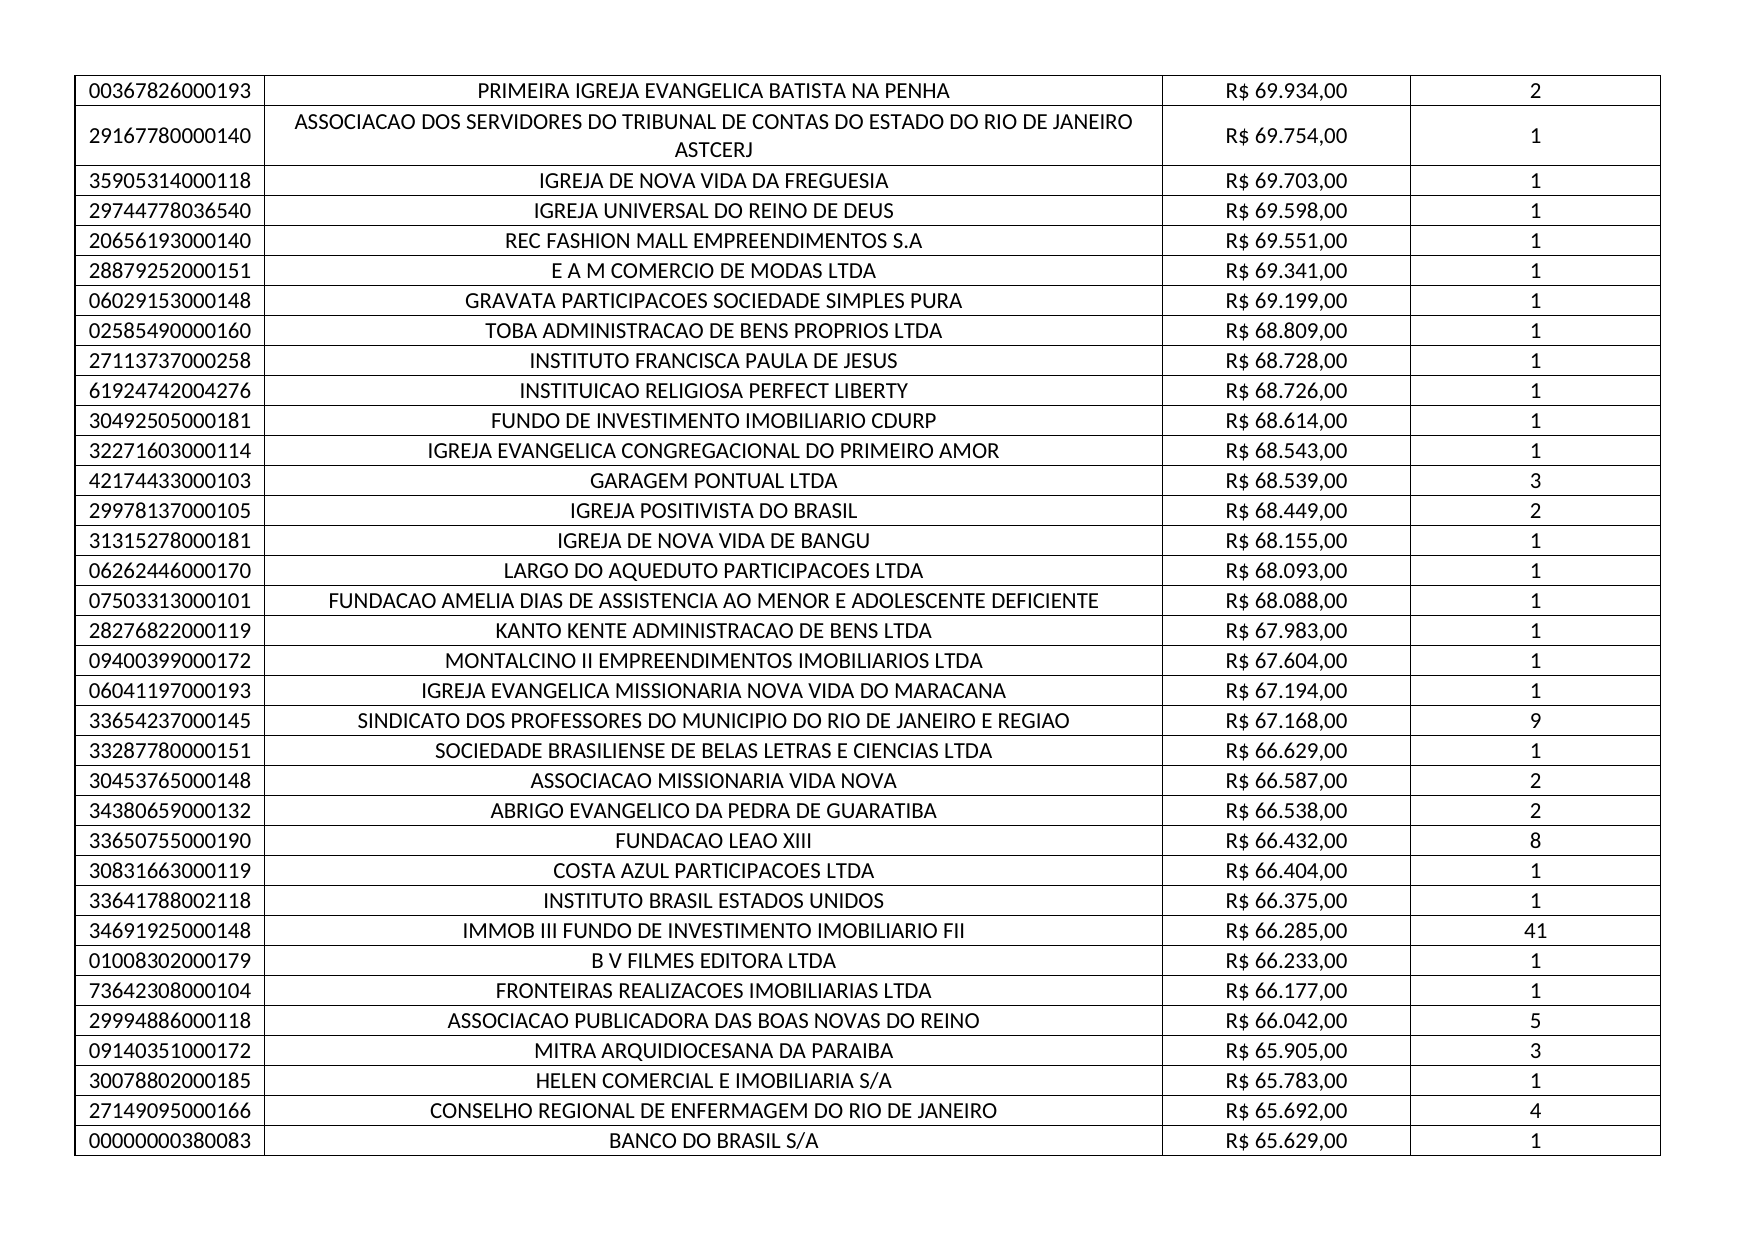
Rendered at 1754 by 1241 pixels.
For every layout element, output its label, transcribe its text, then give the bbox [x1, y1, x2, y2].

table_cell PRIMEIRA IGREJA EVANGELICA BATISTA NA PENHA [265, 76, 1162, 105]
table_cell R$ 66.538,00 [1163, 796, 1410, 825]
table_cell IGREJA DE NOVA VIDA DA FREGUESIA [265, 166, 1162, 195]
table_cell HELEN COMERCIAL E IMOBILIARIA S/A [265, 1066, 1162, 1095]
table_cell R$ 69.598,00 [1163, 196, 1410, 225]
table_cell 2 [1411, 496, 1660, 525]
table_cell GRAVATA PARTICIPACOES SOCIEDADE SIMPLES PURA [265, 286, 1162, 315]
table_cell 33650755000190 [76, 826, 264, 855]
table_cell IMMOB III FUNDO DE INVESTIMENTO IMOBILIARIO FII [265, 916, 1162, 945]
table_cell R$ 68.726,00 [1163, 376, 1410, 405]
table_cell 1 [1411, 346, 1660, 375]
table_cell 3 [1411, 466, 1660, 495]
table_cell IGREJA UNIVERSAL DO REINO DE DEUS [265, 196, 1162, 225]
table_cell R$ 65.905,00 [1163, 1036, 1410, 1065]
table_cell 30492505000181 [76, 406, 264, 435]
table_cell R$ 69.551,00 [1163, 226, 1410, 255]
table_cell 27149095000166 [76, 1096, 264, 1125]
table_cell 01008302000179 [76, 946, 264, 975]
table_cell 00000000380083 [76, 1126, 264, 1155]
table_cell 30078802000185 [76, 1066, 264, 1095]
table_cell IGREJA EVANGELICA CONGREGACIONAL DO PRIMEIRO AMOR [265, 436, 1162, 465]
table_cell INSTITUTO FRANCISCA PAULA DE JESUS [265, 346, 1162, 375]
table_cell 27113737000258 [76, 346, 264, 375]
table_cell R$ 66.629,00 [1163, 736, 1410, 765]
table_cell 1 [1411, 226, 1660, 255]
table_cell 3 [1411, 1036, 1660, 1065]
table_cell R$ 65.629,00 [1163, 1126, 1410, 1155]
table_cell R$ 66.587,00 [1163, 766, 1410, 795]
table_cell 29994886000118 [76, 1006, 264, 1035]
table_cell 06262446000170 [76, 556, 264, 585]
table_cell 9 [1411, 706, 1660, 735]
table_cell LARGO DO AQUEDUTO PARTICIPACOES LTDA [265, 556, 1162, 585]
table_cell MONTALCINO II EMPREENDIMENTOS IMOBILIARIOS LTDA [265, 646, 1162, 675]
table_cell 34380659000132 [76, 796, 264, 825]
table_cell SINDICATO DOS PROFESSORES DO MUNICIPIO DO RIO DE JANEIRO E REGIAO [265, 706, 1162, 735]
table_cell R$ 67.604,00 [1163, 646, 1410, 675]
table_cell 33287780000151 [76, 736, 264, 765]
table_cell R$ 65.692,00 [1163, 1096, 1410, 1125]
table_cell 42174433000103 [76, 466, 264, 495]
table_cell FUNDACAO AMELIA DIAS DE ASSISTENCIA AO MENOR E ADOLESCENTE DEFICIENTE [265, 586, 1162, 615]
table_cell R$ 66.375,00 [1163, 886, 1410, 915]
table_cell R$ 65.783,00 [1163, 1066, 1410, 1095]
table_cell REC FASHION MALL EMPREENDIMENTOS S.A [265, 226, 1162, 255]
table_cell 28879252000151 [76, 256, 264, 285]
table_cell R$ 69.703,00 [1163, 166, 1410, 195]
table_cell IGREJA DE NOVA VIDA DE BANGU [265, 526, 1162, 555]
table_cell 1 [1411, 616, 1660, 645]
table_cell 30453765000148 [76, 766, 264, 795]
table_cell R$ 66.042,00 [1163, 1006, 1410, 1035]
table_cell 34691925000148 [76, 916, 264, 945]
table_cell 1 [1411, 436, 1660, 465]
table_cell 28276822000119 [76, 616, 264, 645]
table_cell R$ 68.543,00 [1163, 436, 1410, 465]
table_cell 2 [1411, 796, 1660, 825]
table_cell 32271603000114 [76, 436, 264, 465]
table_cell 09140351000172 [76, 1036, 264, 1065]
table_cell R$ 66.285,00 [1163, 916, 1410, 945]
table_cell R$ 69.934,00 [1163, 76, 1410, 105]
table_cell 41 [1411, 916, 1660, 945]
table_cell 1 [1411, 106, 1660, 165]
table_cell 20656193000140 [76, 226, 264, 255]
table_cell 31315278000181 [76, 526, 264, 555]
table_cell R$ 67.194,00 [1163, 676, 1410, 705]
table_cell R$ 66.432,00 [1163, 826, 1410, 855]
table_cell 8 [1411, 826, 1660, 855]
table_cell 1 [1411, 166, 1660, 195]
table_cell R$ 66.233,00 [1163, 946, 1410, 975]
table_cell 1 [1411, 376, 1660, 405]
table_cell R$ 67.983,00 [1163, 616, 1410, 645]
table_cell R$ 68.088,00 [1163, 586, 1410, 615]
table_cell 1 [1411, 556, 1660, 585]
table_cell R$ 68.449,00 [1163, 496, 1410, 525]
table_cell 1 [1411, 526, 1660, 555]
table_cell E A M COMERCIO DE MODAS LTDA [265, 256, 1162, 285]
table_cell 61924742004276 [76, 376, 264, 405]
table_cell R$ 68.614,00 [1163, 406, 1410, 435]
table_cell 33654237000145 [76, 706, 264, 735]
table_cell R$ 66.177,00 [1163, 976, 1410, 1005]
table_cell 2 [1411, 766, 1660, 795]
table_cell 29167780000140 [76, 106, 264, 165]
table_cell 1 [1411, 646, 1660, 675]
table_cell 35905314000118 [76, 166, 264, 195]
table_cell FRONTEIRAS REALIZACOES IMOBILIARIAS LTDA [265, 976, 1162, 1005]
table_cell 30831663000119 [76, 856, 264, 885]
table_cell 1 [1411, 196, 1660, 225]
table_cell B V FILMES EDITORA LTDA [265, 946, 1162, 975]
table_cell 1 [1411, 1126, 1660, 1155]
table_cell 07503313000101 [76, 586, 264, 615]
table_cell 1 [1411, 886, 1660, 915]
table_cell KANTO KENTE ADMINISTRACAO DE BENS LTDA [265, 616, 1162, 645]
table_cell ASSOCIACAO MISSIONARIA VIDA NOVA [265, 766, 1162, 795]
table_cell 1 [1411, 256, 1660, 285]
table_cell COSTA AZUL PARTICIPACOES LTDA [265, 856, 1162, 885]
table_cell 29744778036540 [76, 196, 264, 225]
table_cell R$ 68.728,00 [1163, 346, 1410, 375]
table_cell BANCO DO BRASIL S/A [265, 1126, 1162, 1155]
table_cell 06029153000148 [76, 286, 264, 315]
table_cell 1 [1411, 676, 1660, 705]
table_cell ASSOCIACAO PUBLICADORA DAS BOAS NOVAS DO REINO [265, 1006, 1162, 1035]
table_cell 1 [1411, 286, 1660, 315]
table_cell 73642308000104 [76, 976, 264, 1005]
table_cell SOCIEDADE BRASILIENSE DE BELAS LETRAS E CIENCIAS LTDA [265, 736, 1162, 765]
table_cell R$ 69.199,00 [1163, 286, 1410, 315]
table_cell 2 [1411, 76, 1660, 105]
table_cell 1 [1411, 406, 1660, 435]
table_cell FUNDACAO LEAO XIII [265, 826, 1162, 855]
table_cell R$ 66.404,00 [1163, 856, 1410, 885]
table_cell INSTITUICAO RELIGIOSA PERFECT LIBERTY [265, 376, 1162, 405]
table_cell 33641788002118 [76, 886, 264, 915]
table_cell TOBA ADMINISTRACAO DE BENS PROPRIOS LTDA [265, 316, 1162, 345]
table_cell R$ 68.809,00 [1163, 316, 1410, 345]
table_cell 29978137000105 [76, 496, 264, 525]
table_cell INSTITUTO BRASIL ESTADOS UNIDOS [265, 886, 1162, 915]
table_cell 1 [1411, 1066, 1660, 1095]
table_cell ASSOCIACAO DOS SERVIDORES DO TRIBUNAL DE CONTAS DO ESTADO DO RIO DE JANEIRO ASTCERJ [265, 106, 1162, 165]
table_cell 1 [1411, 976, 1660, 1005]
table_cell R$ 69.341,00 [1163, 256, 1410, 285]
table_cell 1 [1411, 856, 1660, 885]
table_cell IGREJA EVANGELICA MISSIONARIA NOVA VIDA DO MARACANA [265, 676, 1162, 705]
table_cell ABRIGO EVANGELICO DA PEDRA DE GUARATIBA [265, 796, 1162, 825]
table_cell MITRA ARQUIDIOCESANA DA PARAIBA [265, 1036, 1162, 1065]
table_cell 02585490000160 [76, 316, 264, 345]
table_cell 1 [1411, 586, 1660, 615]
table_cell CONSELHO REGIONAL DE ENFERMAGEM DO RIO DE JANEIRO [265, 1096, 1162, 1125]
table_cell 4 [1411, 1096, 1660, 1125]
table_cell R$ 68.093,00 [1163, 556, 1410, 585]
table_cell 00367826000193 [76, 76, 264, 105]
table_cell 09400399000172 [76, 646, 264, 675]
table_cell 1 [1411, 316, 1660, 345]
table_cell R$ 68.155,00 [1163, 526, 1410, 555]
table_cell 1 [1411, 736, 1660, 765]
table_cell FUNDO DE INVESTIMENTO IMOBILIARIO CDURP [265, 406, 1162, 435]
table_cell GARAGEM PONTUAL LTDA [265, 466, 1162, 495]
table_cell R$ 69.754,00 [1163, 106, 1410, 165]
table_cell R$ 68.539,00 [1163, 466, 1410, 495]
table_cell 06041197000193 [76, 676, 264, 705]
table_cell 5 [1411, 1006, 1660, 1035]
table_cell R$ 67.168,00 [1163, 706, 1410, 735]
table_cell 1 [1411, 946, 1660, 975]
table_cell IGREJA POSITIVISTA DO BRASIL [265, 496, 1162, 525]
